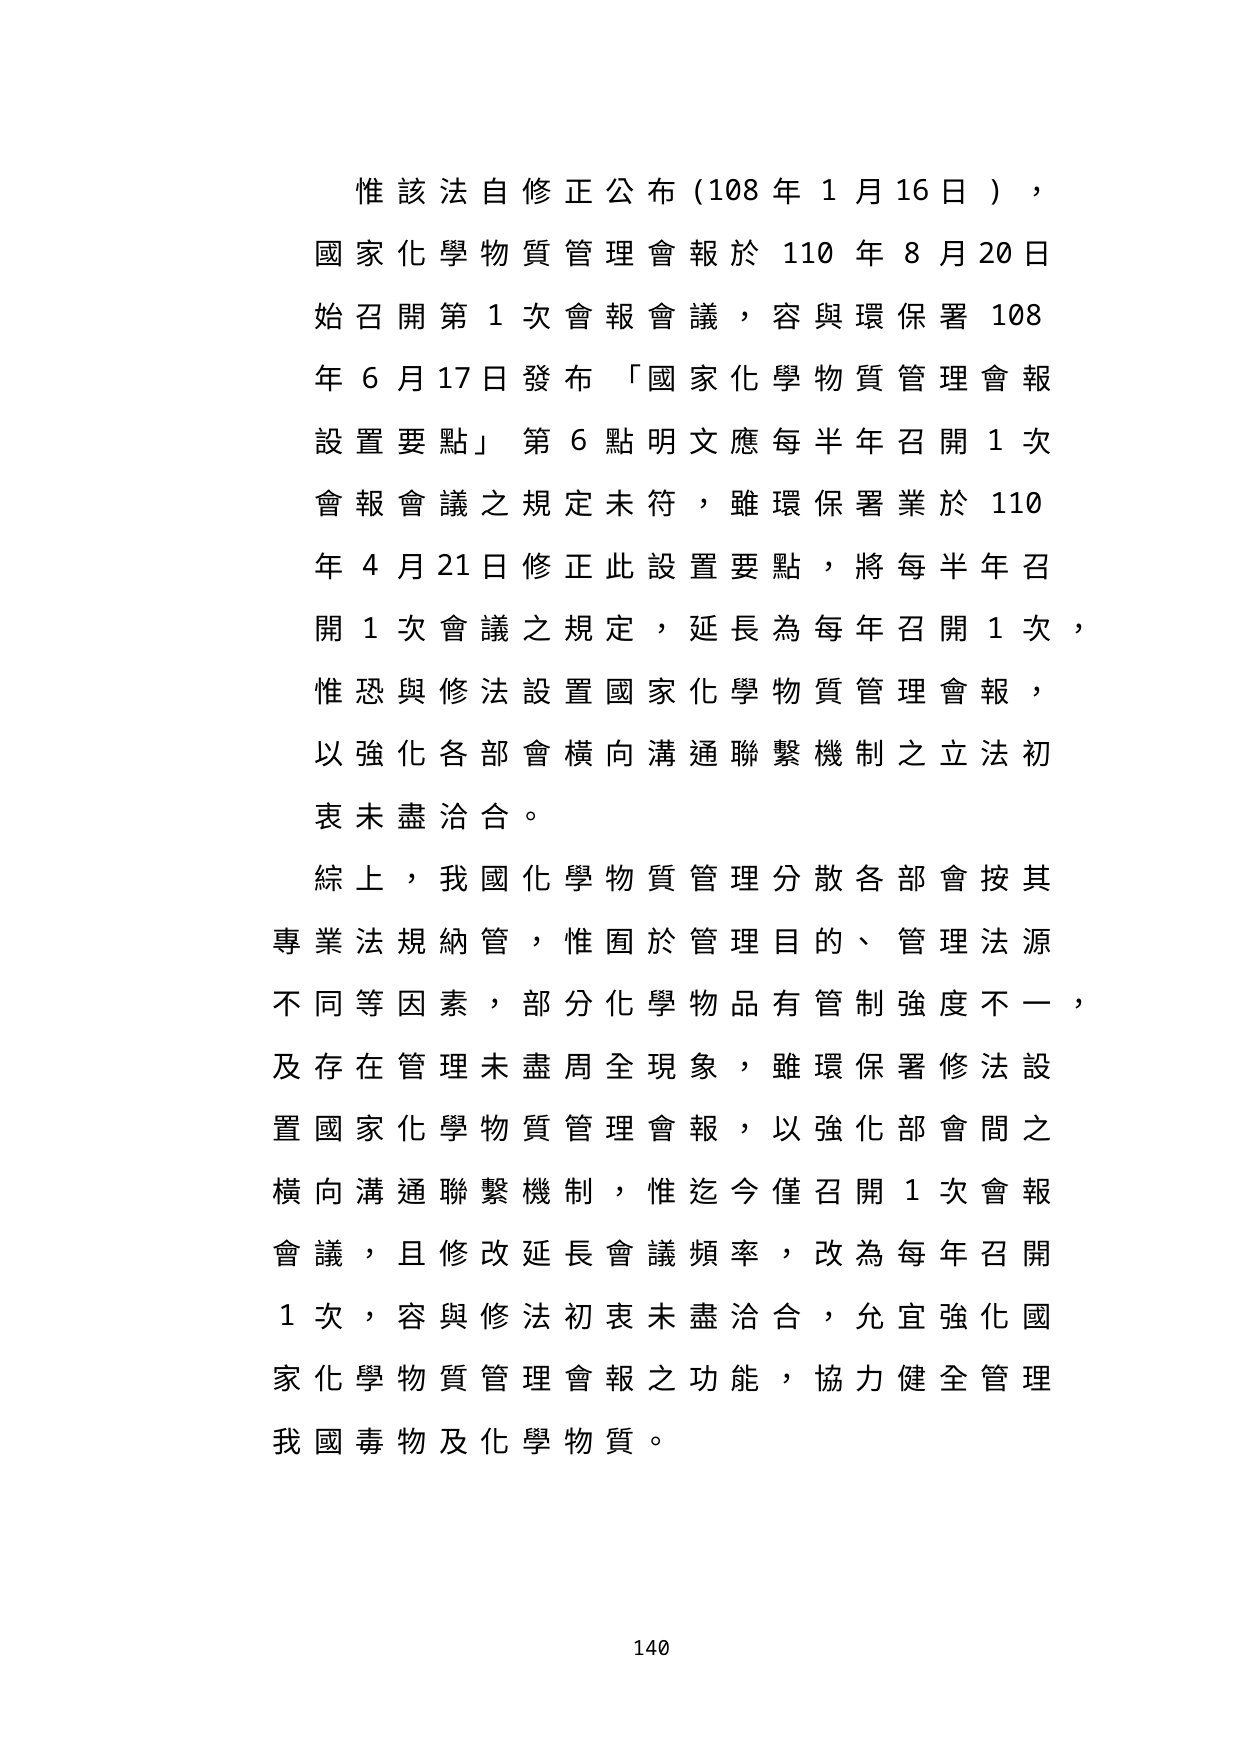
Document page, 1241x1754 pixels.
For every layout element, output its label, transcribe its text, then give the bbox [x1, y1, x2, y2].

text 綜上，我國化學物質管理分散各部會按其專業法規納管，惟囿於管理目的、管理法源不同等因素，部分化學物品有管制強度不一，及存在管理未盡周全現象，雖環保署修法設置國家化學物質管理會報，以強化部會間之橫向溝通聯繫機制，惟迄今僅召開1次會報會議，且修改延長會議頻率，改為每年召開1次，容與修法初衷未盡洽合，允宜強化國家化學物質管理會報之功能，協力健全管理我國毒物及化學物質。 [242, 835, 1058, 1460]
text 惟該法自修正公布(108年1月16日)，國家化學物質管理會報於110年8月20日始召開第1次會報會議，容與環保署108年6月17日發布「國家化學物質管理會報設置要點」第6點明文應每半年召開1次會報會議之規定未符，雖環保署業於110年4月21日修正此設置要點，將每半年召開1次會議之規定，延長為每年召開1次，惟恐與修法設置國家化學物質管理會報，以強化各部會橫向溝通聯繫機制之立法初衷未盡洽合。 [271, 148, 1058, 835]
